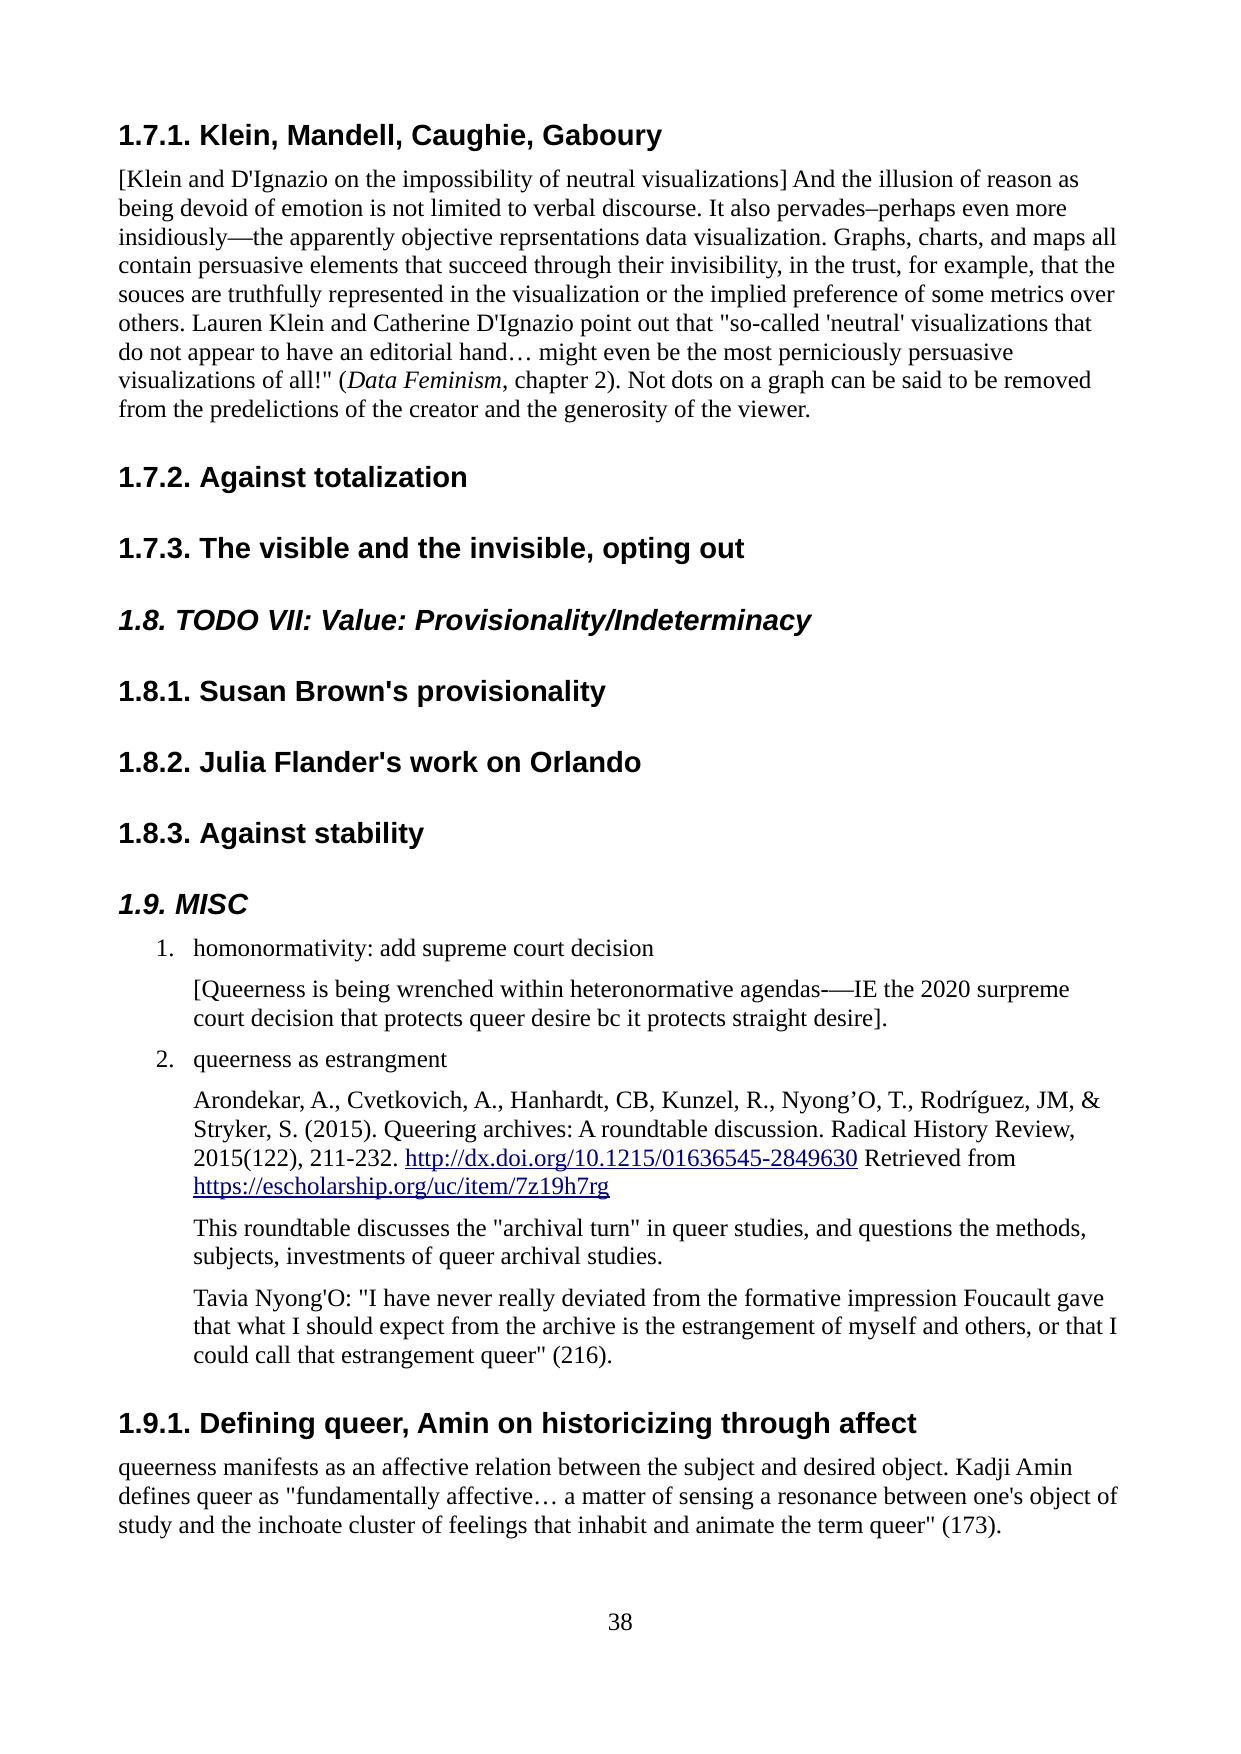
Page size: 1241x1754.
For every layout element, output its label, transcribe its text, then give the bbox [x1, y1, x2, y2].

list [Queerness is being wrenched within heteronormative agendas-—IE the 2020 surpreme court decision that protects queer desire bc it protects straight desire]. [156, 974, 1122, 1031]
list This roundtable discusses the "archival turn" in queer studies, and questions the methods, subjects, investments of queer archival studies. [156, 1213, 1122, 1270]
subtitle Defining queer, Amin on historicizing through affect [118, 1406, 1122, 1440]
text [Klein and D'Ignazio on the impossibility of neutral visualizations] And the illusion of reason as being devoid of emotion is not limited to verbal discourse. It also pervades–perhaps even more insidiously—the apparently objective reprsentations data visualization. Graphs, charts, and maps all contain persuasive elements that succeed through their invisibility, in the trust, for example, that the souces are truthfully represented in the visualization or the implied preference of some metrics over others. Lauren Klein and Catherine D'Ignazio point out that "so-called 'neutral' visualizations that do not appear to have an editorial hand… might even be the most perniciously persuasive visualizations of all!" (Data Feminism, chapter 2). Not dots on a graph can be said to be removed from the predelictions of the creator and the generosity of the viewer. [118, 164, 1122, 423]
subtitle TODO VII: Value: Provisionality/Indeterminacy [118, 602, 1122, 636]
text queerness manifests as an affective relation between the subject and desired object. Kadji Amin defines queer as "fundamentally affective… a matter of sensing a resonance between one's object of study and the inchoate cluster of feelings that inhabit and animate the term queer" (173). [118, 1452, 1122, 1539]
subtitle Julia Flander's work on Orlando [118, 744, 1122, 778]
subtitle Against totalization [118, 460, 1122, 494]
list queerness as estrangment [156, 1044, 1122, 1073]
subtitle MISC [118, 887, 1122, 920]
list Arondekar, A., Cvetkovich, A., Hanhardt, CB, Kunzel, R., Nyong’O, T., Rodríguez, JM, & Stryker, S. (2015). Queering archives: A roundtable discussion. Radical History Review, 2015(122), 211-232. http://dx.doi.org/10.1215/01636545-2849630 Retrieved from https://escholarship.org/uc/item/7z19h7rg [156, 1085, 1122, 1200]
subtitle Susan Brown's provisionality [118, 673, 1122, 707]
list homonormativity: add supreme court decision [156, 933, 1122, 961]
subtitle Against stability [118, 816, 1122, 849]
subtitle The visible and the invisible, opting out [118, 531, 1122, 565]
subtitle Klein, Mandell, Caughie, Gaboury [118, 118, 1122, 152]
list Tavia Nyong'O: "I have never really deviated from the formative impression Foucault gave that what I should expect from the archive is the estrangement of myself and others, or that I could call that estrangement queer" (216). [156, 1283, 1122, 1369]
